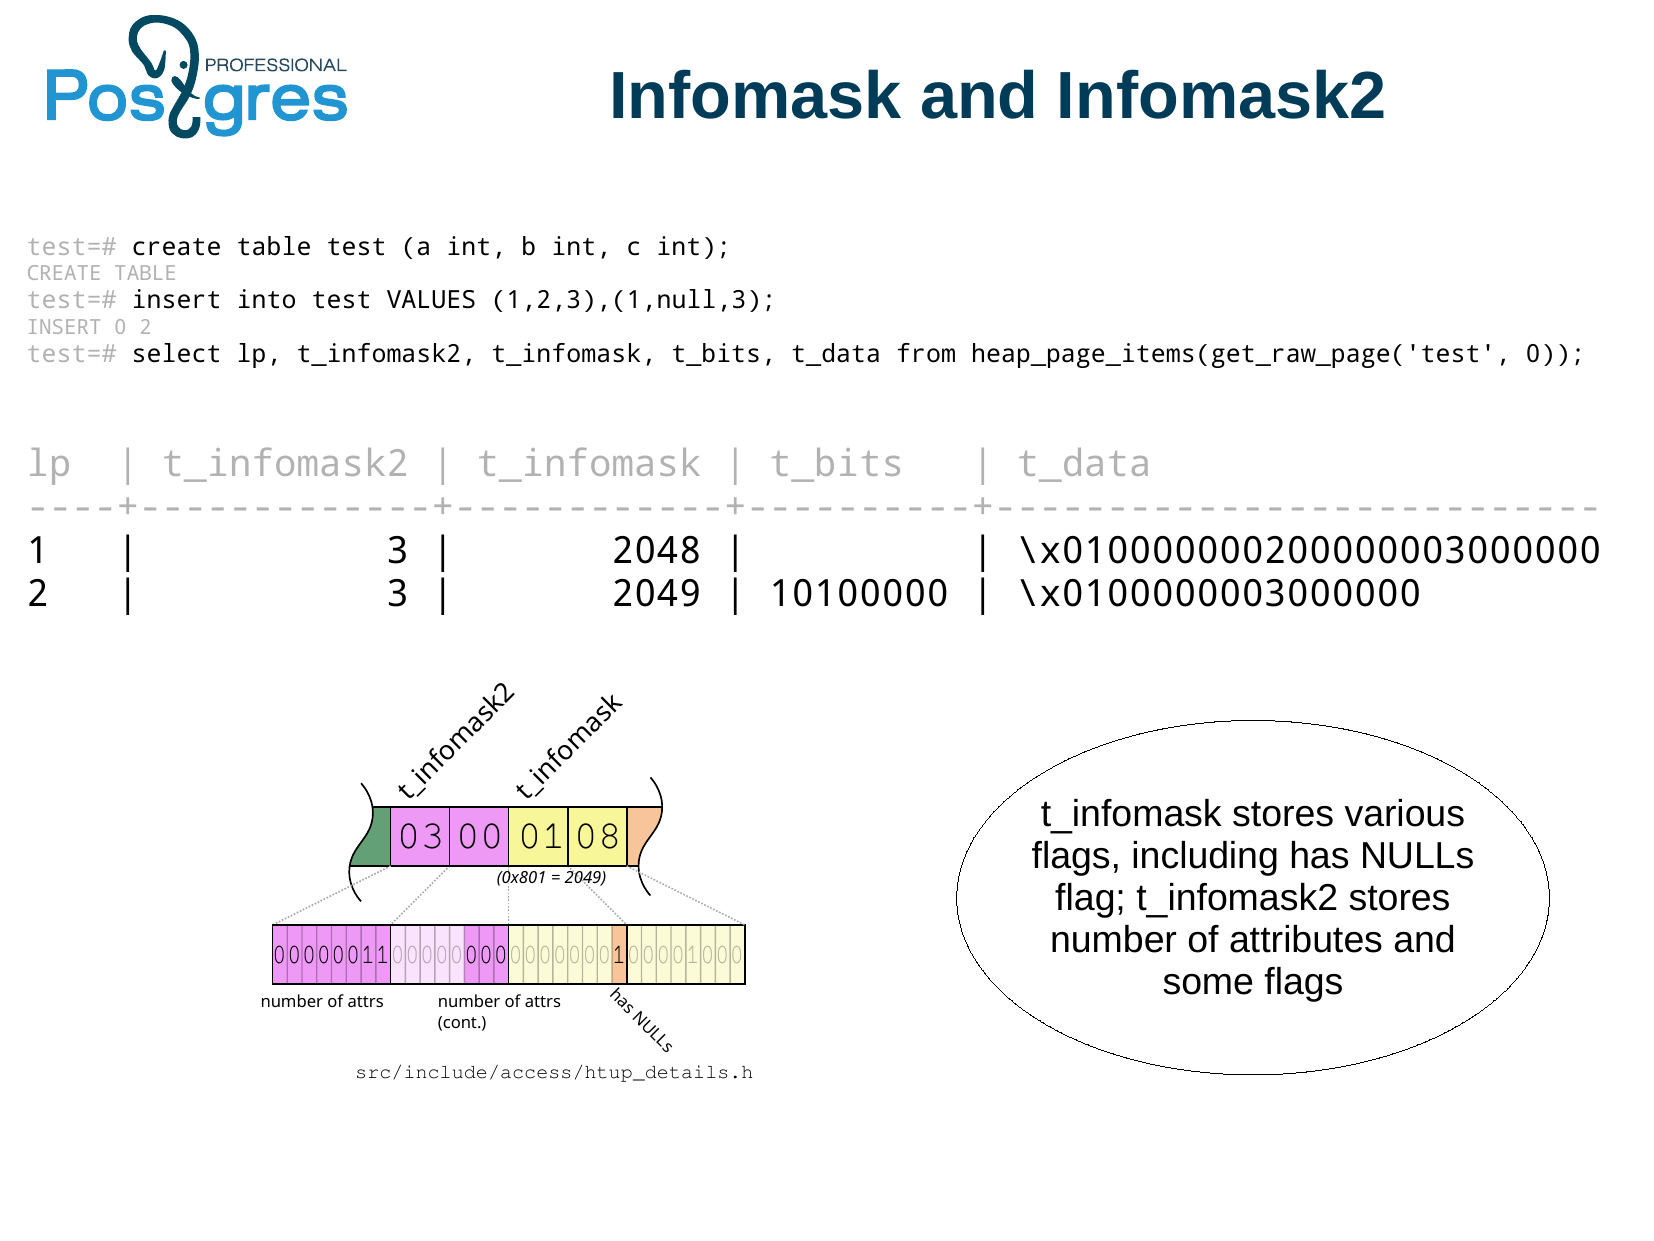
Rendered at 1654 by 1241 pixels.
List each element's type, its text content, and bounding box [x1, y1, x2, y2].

picture [0, 283, 1254, 1241]
text_box t_infomask stores various flags, including has NULLs flag; t_infomask2 stores number of attributes and some flags [956, 720, 1550, 1075]
text_box test=# create table test (a int, b int, c int); CREATE TABLE test=# insert into test VALUES (1,2,3),(1,null,3); INSERT 0 2 test=# select lp, t_infomask2, t_infomask, t_bits, t_data from heap_page_items(get_raw_page('test', 0)); lp | t_infomask2 | t_infomask | t_bits | t_data ----+-------------+------------+----------+--------------------------- 1 | 3 | 2048 | | \x010000000200000003000000 2 | 3 | 2049 | 10100000 | \x0100000003000000 [11, 224, 1642, 701]
title Infomask and Infomask2 [389, 49, 1607, 142]
